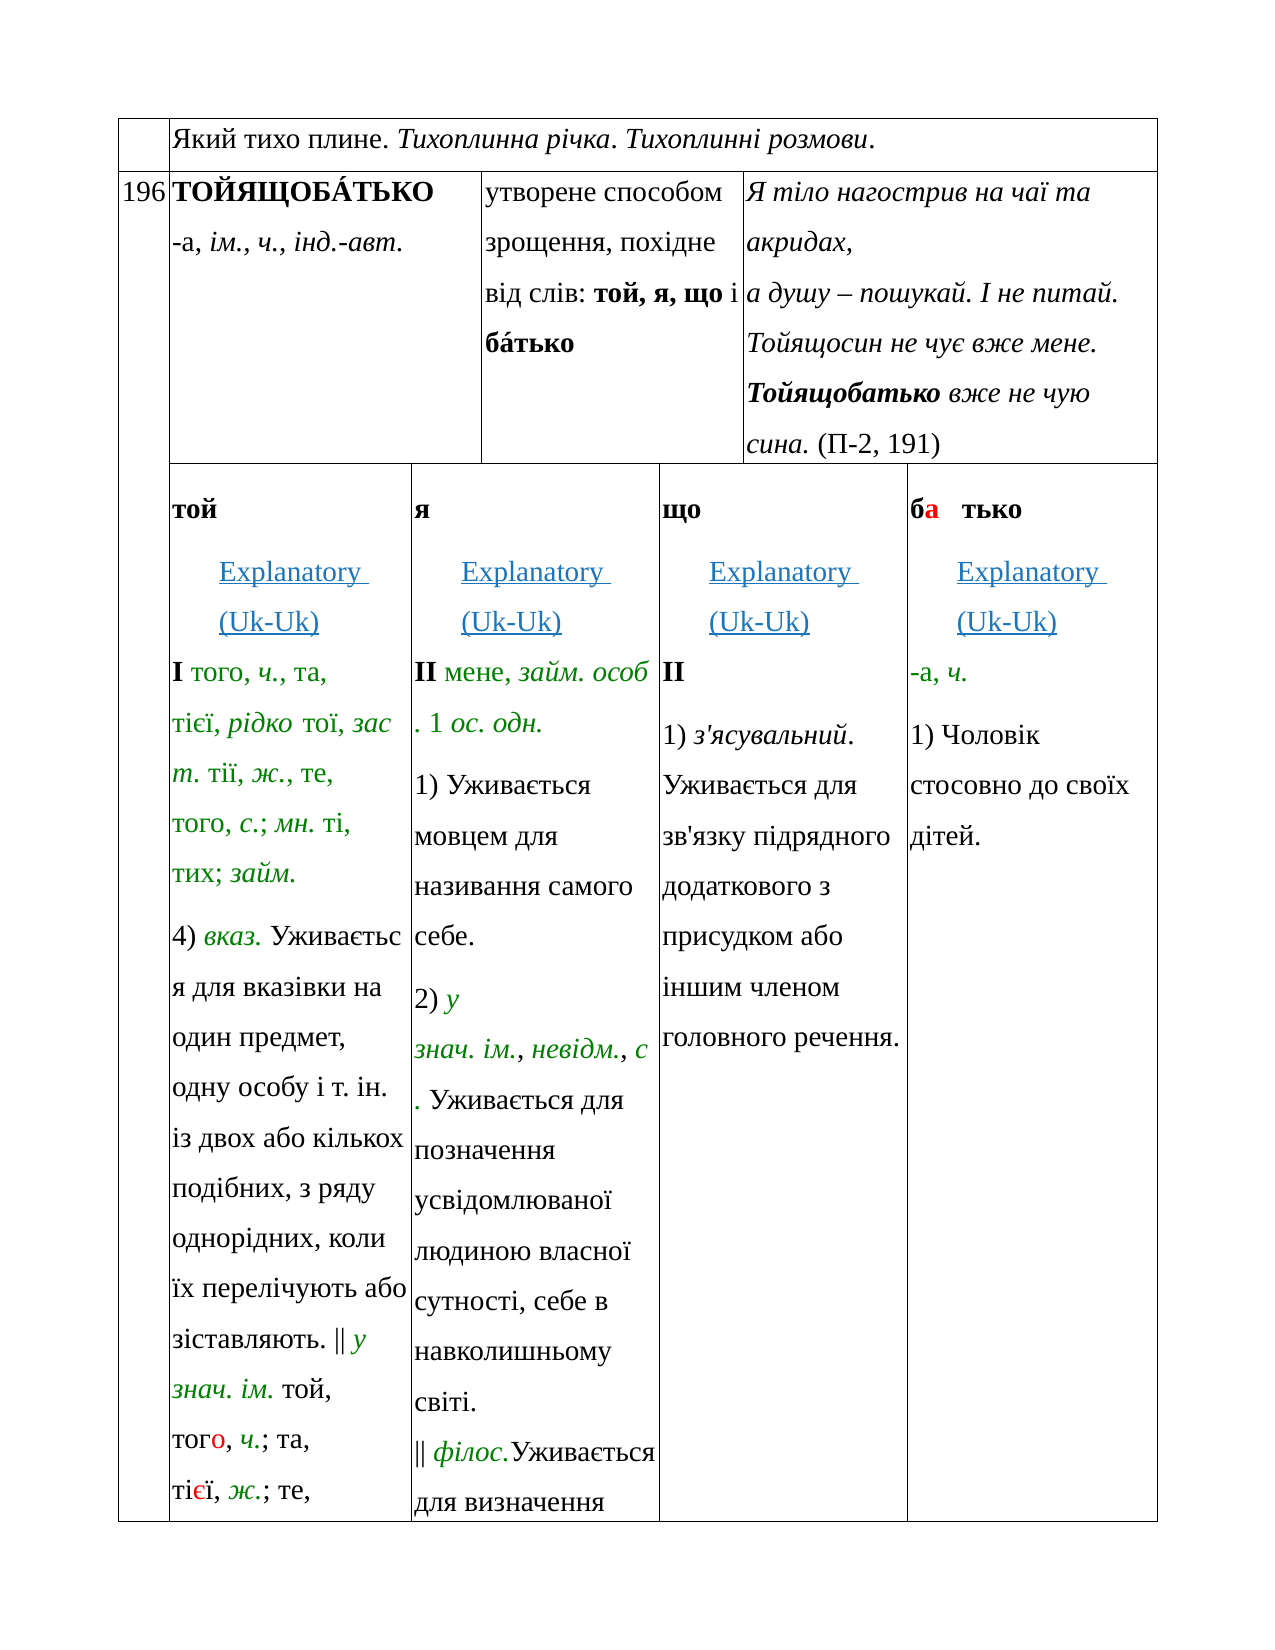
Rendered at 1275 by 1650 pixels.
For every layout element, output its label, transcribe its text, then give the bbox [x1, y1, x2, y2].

table_cell я Explanatory (Uk-Uk) II мене, займ. особ. 1 ос. одн. 1) Уживається мовцем для називання самого себе. 2) у знач. ім., невідм., с. Уживається для позначення усвідомлюваної людиною власної сутності, себе в навколишньому світі. || філос.Уживається для визначення [412, 464, 659, 1521]
table_cell батько Explanatory (Uk-Uk) -а, ч. 1) Чоловік стосовно до своїх дітей. [908, 464, 1157, 1521]
table_cell 196 [119, 172, 169, 1521]
table_cell той Explanatory (Uk-Uk) I того, ч., та, тієї, рідко тої, заст. тії, ж., те, того, с.; мн. ті, тих; займ. 4) вказ. Уживається для вказівки на один предмет, одну особу і т. ін. із двох або кількох подібних, з ряду однорідних, коли їх перелічують або зіставляють. || у знач. ім. той, того, ч.; та, тієї, ж.; те, [170, 464, 411, 1521]
table_cell що Explanatory (Uk-Uk) II 1) з'ясувальний. Уживається для зв'язку підрядного додаткового з присудком або іншим членом головного речення. [660, 464, 907, 1521]
table_cell Тойящобáтько -а, ім., ч., інд.-авт. [170, 172, 481, 462]
table_cell Я тіло нагострив на чаї та акридах, а душу – пошукай. І не питай. Тойящосин не чує вже мене. Тойящобатько вже не чую сина. (П‑2, 191) [744, 172, 1157, 462]
table_cell [119, 119, 169, 171]
table_cell утворене способом зрощення, похідне від слів: той, я, що і бáтько [482, 172, 743, 462]
table_cell Який тихо плине. Тихоплинна річка. Тихоплинні розмови. [170, 119, 1157, 171]
